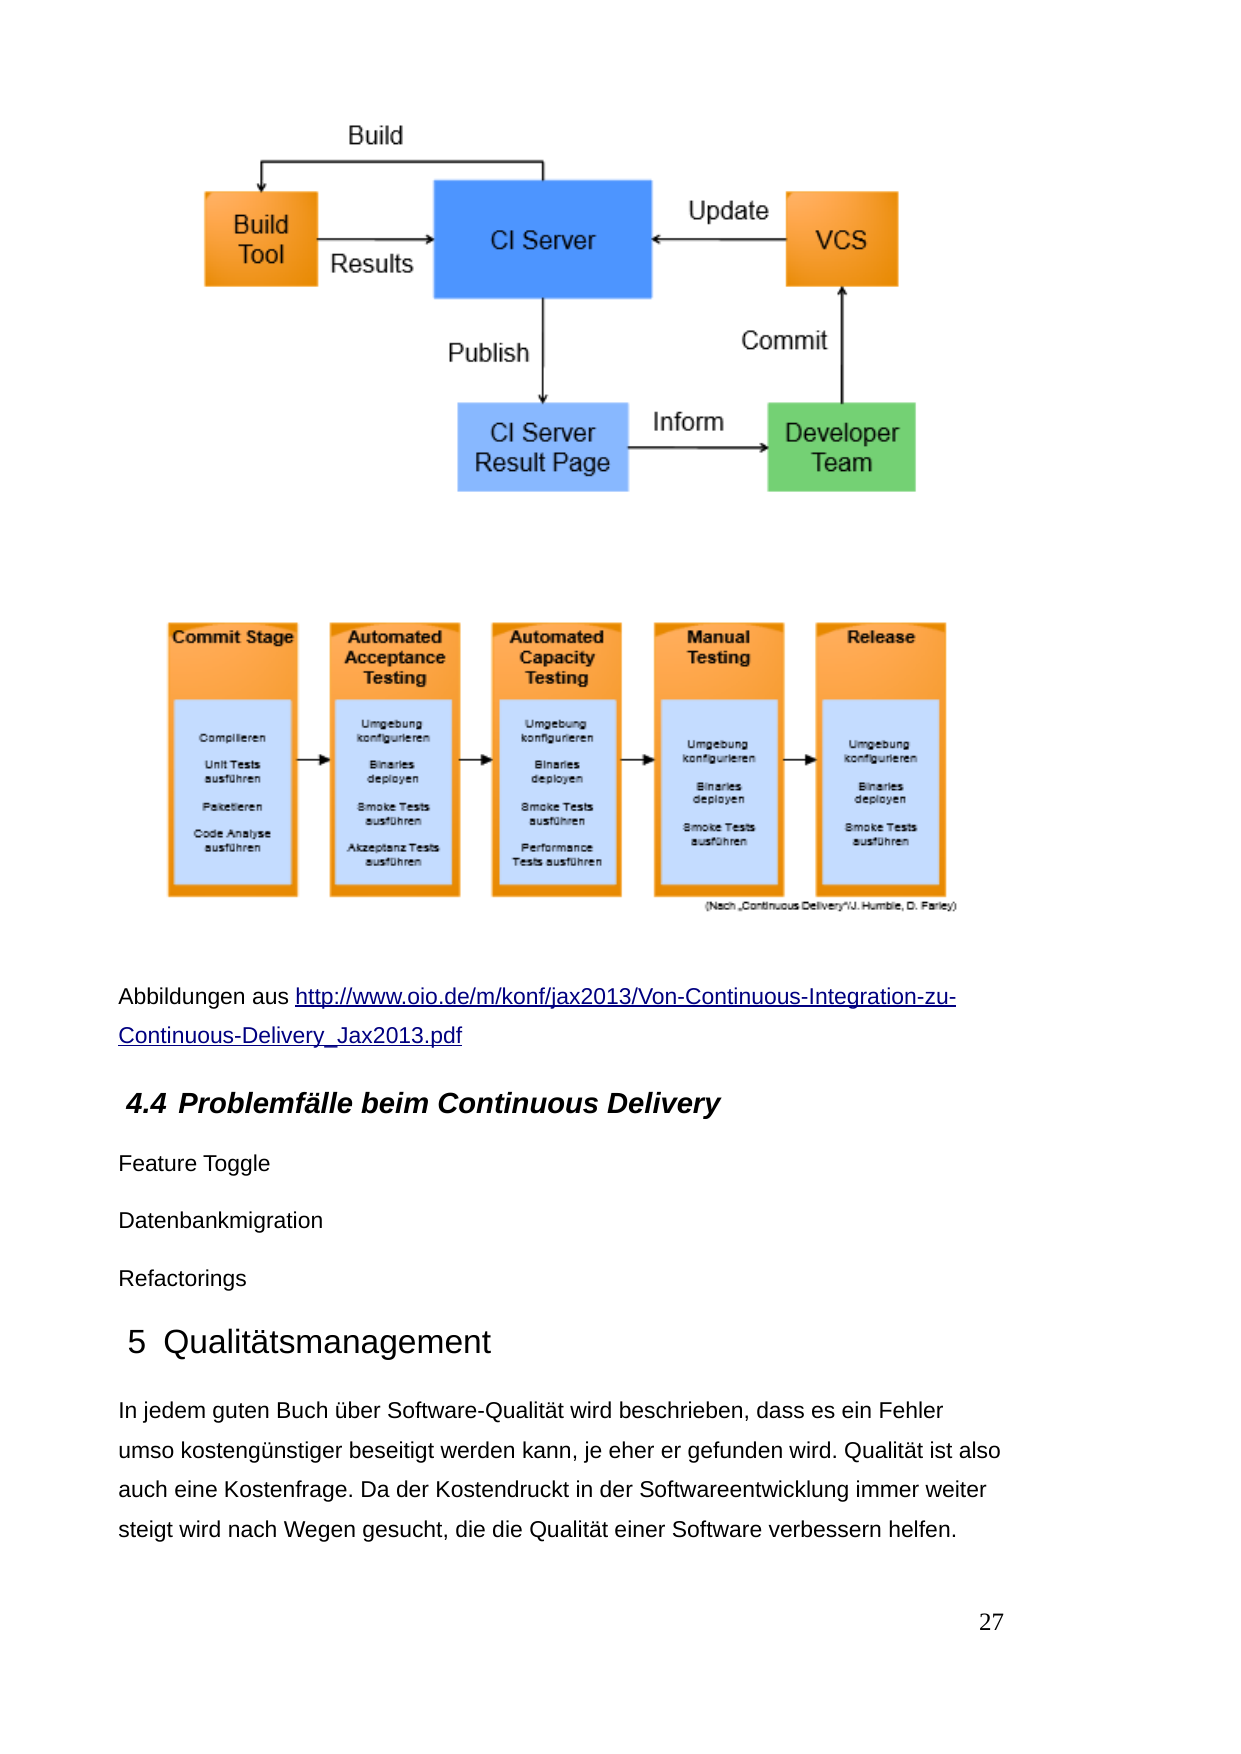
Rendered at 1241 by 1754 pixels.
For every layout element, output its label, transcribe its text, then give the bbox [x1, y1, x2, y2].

text Datenbankmigration [118, 1207, 1004, 1234]
text Refactorings [118, 1265, 1004, 1291]
picture [195, 118, 927, 506]
text Abbildungen aus http://www.oio.de/m/konf/jax2013/Von-Continuous-Integration-zu-Continuous-Delivery_Jax2013.pdf [118, 983, 1004, 1048]
picture [162, 615, 960, 913]
text In jedem guten Buch über Software-Qualität wird beschrieben, dass es ein Fehler umso kostengünstiger beseitigt werden kann, je eher er gefunden wird. Qualität ist also auch eine Kostenfrage. Da der Kostendruckt in der Softwareentwicklung immer weiter steigt wird nach Wegen gesucht, die die Qualität einer Software verbessern helfen. [118, 1397, 1004, 1542]
subtitle Problemfälle beim Continuous Delivery [118, 1087, 1004, 1120]
text Feature Toggle [118, 1150, 1004, 1177]
subtitle Qualitätsmanagement [118, 1322, 1004, 1361]
